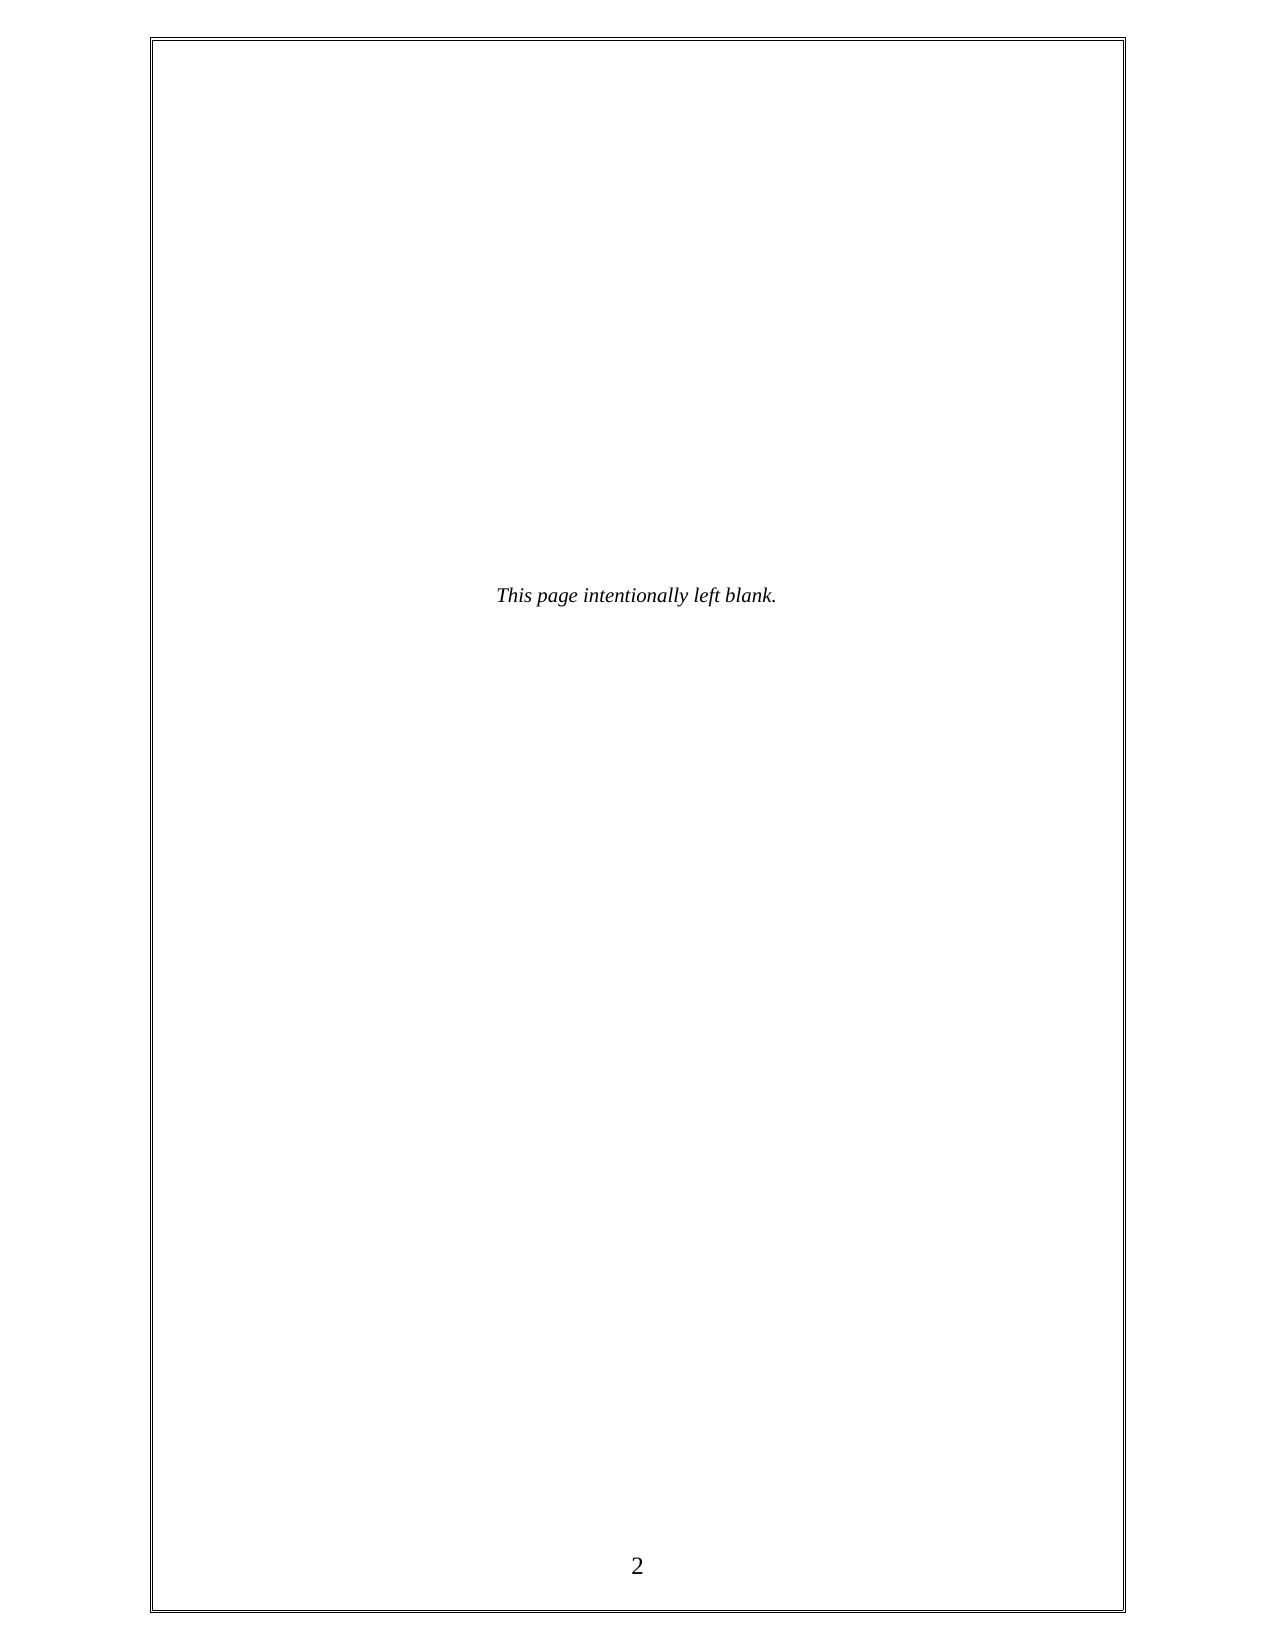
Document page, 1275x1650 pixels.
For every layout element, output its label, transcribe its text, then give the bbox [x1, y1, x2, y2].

text This page intentionally left blank. [182, 583, 1093, 607]
